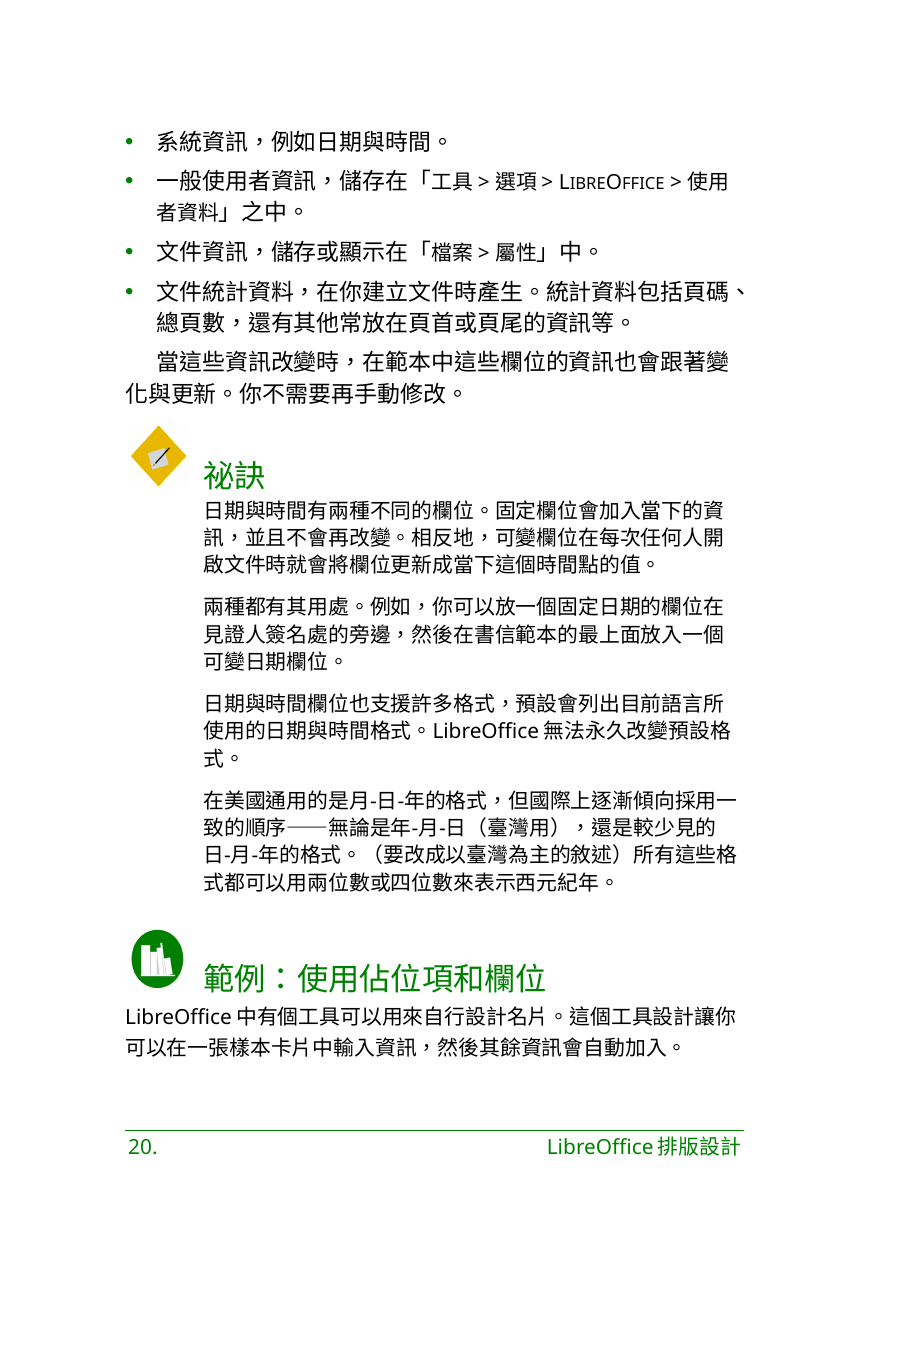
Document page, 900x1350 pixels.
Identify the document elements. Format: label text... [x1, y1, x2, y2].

list 一般使用者資訊，儲存在「工具 > 選項 > LibreOffice > 使用者資料」之中。 [125, 164, 744, 227]
list 文件統計資料，在你建立文件時產生。統計資料包括頁碼、總頁數，還有其他常放在頁首或頁尾的資訊等。 [125, 275, 744, 337]
list 祕訣 [125, 424, 744, 496]
text 日期與時間欄位也支援許多格式，預設會列出目前語言所使用的日期與時間格式。LibreOffice無法永久改變預設格式。 [203, 690, 744, 771]
text 兩種都有其用處。例如，你可以放一個固定日期的欄位在見證人簽名處的旁邊，然後在書信範本的最上面放入一個可變日期欄位。 [203, 593, 744, 674]
subtitle 範例：使用佔位項和欄位 [125, 927, 744, 999]
list 文件資訊，儲存或顯示在「檔案 > 屬性」中。 [125, 235, 744, 267]
text 當這些資訊改變時，在範本中這些欄位的資訊也會跟著變化與更新。你不需要再手動修改。 [125, 346, 744, 408]
picture [126, 424, 189, 488]
text 日期與時間有兩種不同的欄位。固定欄位會加入當下的資訊，並且不會再改變。相反地，可變欄位在每次任何人開啟文件時就會將欄位更新成當下這個時間點的值。 [203, 496, 744, 578]
list 系統資訊，例如日期與時間。 [125, 125, 744, 156]
picture [126, 927, 189, 991]
text LibreOffice中有個工具可以用來自行設計名片。這個工具設計讓你可以在一張樣本卡片中輸入資訊，然後其餘資訊會自動加入。 [125, 999, 744, 1062]
text 在美國通用的是月-日-年的格式，但國際上逐漸傾向採用一致的順序——無論是年-月-日（臺灣用），還是較少見的日-月-年的格式。（要改成以臺灣為主的敘述）所有這些格式都可以用兩位數或四位數來表示西元紀年。 [203, 787, 744, 895]
